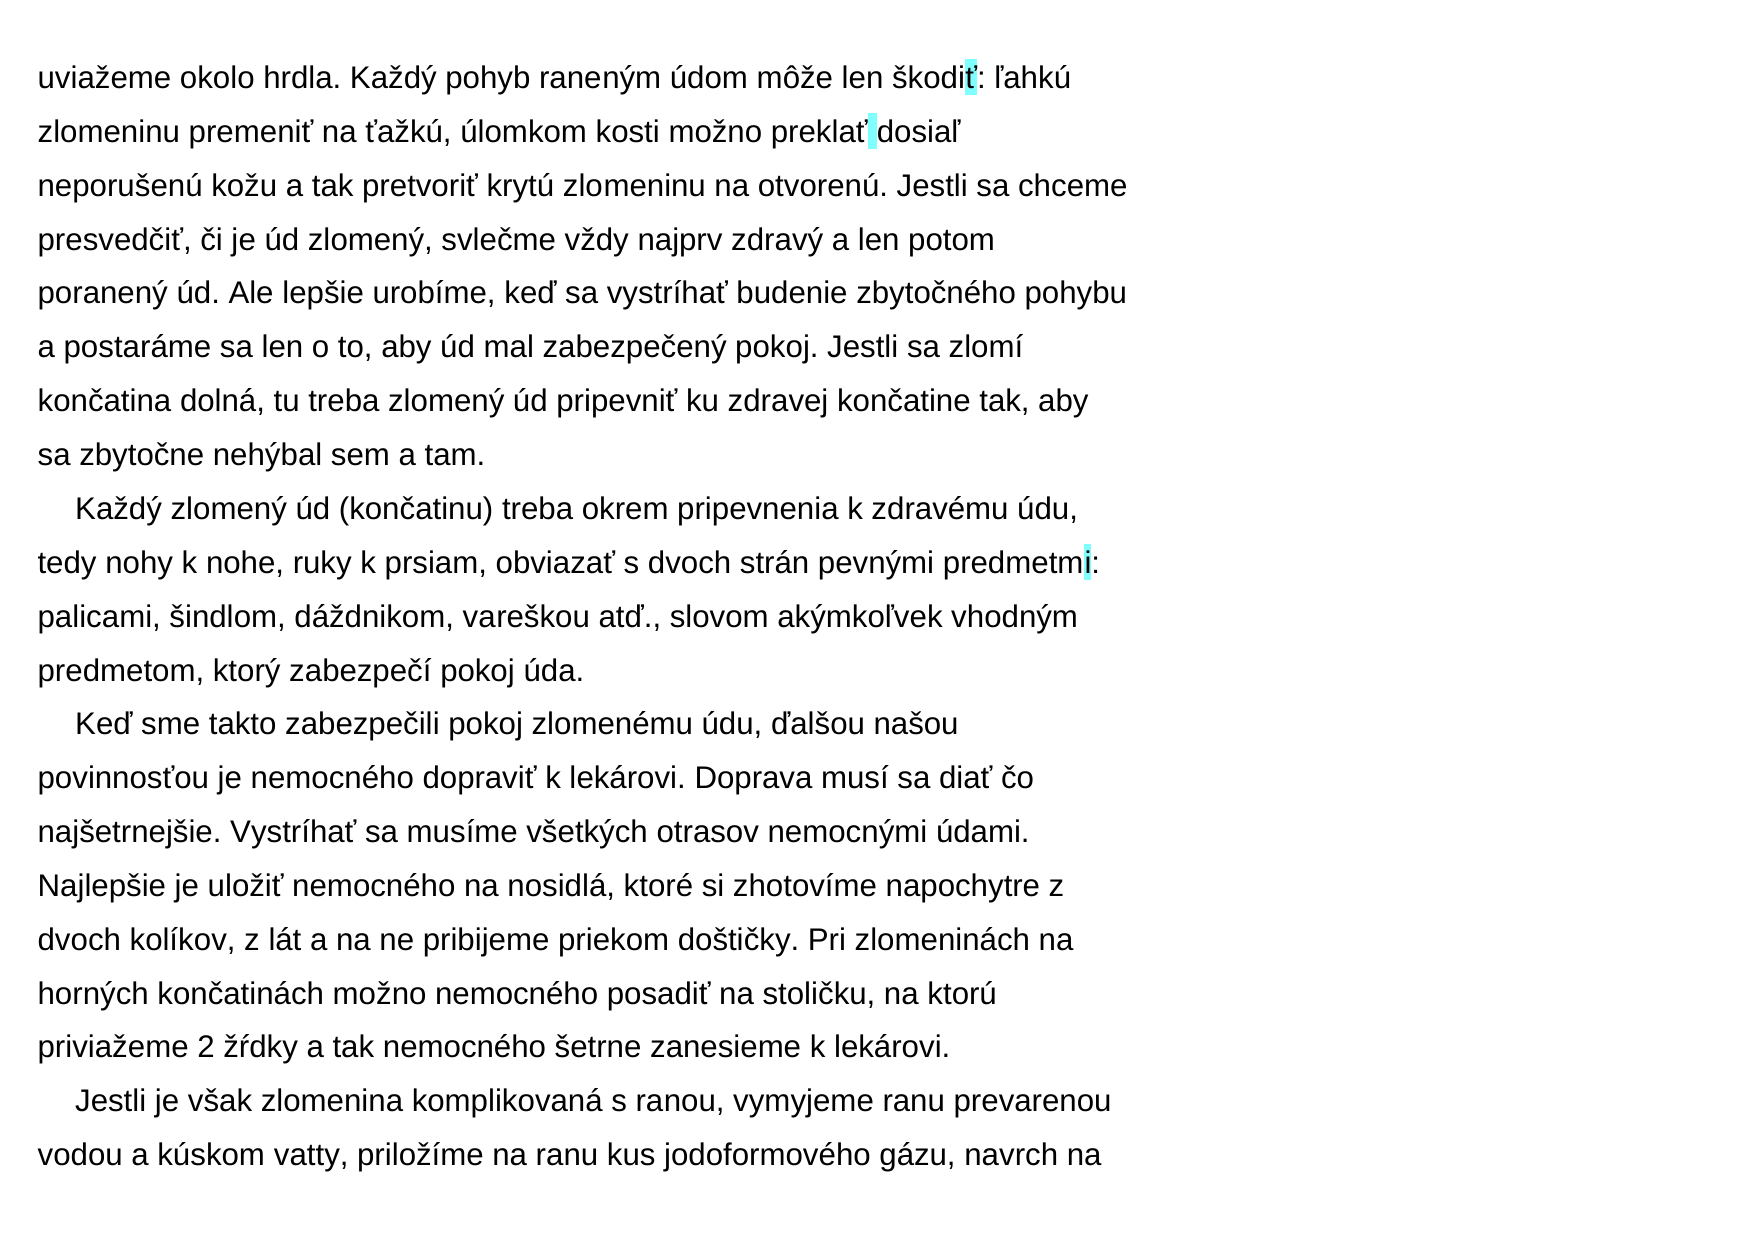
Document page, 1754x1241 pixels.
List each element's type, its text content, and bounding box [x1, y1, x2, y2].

text Keď sme takto zabezpečili pokoj zlomenému údu, ďalšou našou povinnosťou je nemocného dopraviť k lekárovi. Doprava musí sa diať čo najšetrnejšie. Vystríhať sa musíme všetkých otrasov nemocnými údami. Najlepšie je uložiť nemocného na nosidlá, ktoré si zhotovíme napochytre z dvoch kolíkov, z lát a na ne pribijeme priekom doštičky. Pri zlomeninách na horných končatinách možno nemocného posadiť na stoličku, na ktorú priviažeme 2 žŕdky a tak nemocného šetrne zanesieme k lekárovi. [37, 705, 1130, 1064]
text uviažeme okolo hrdla. Každý pohyb rane­ným údom môže len škodiť: ľahkú zlomeninu pre­meniť na ťažkú, úlomkom kosti možno preklať dosiaľ neporušenú kožu a tak pretvoriť krytú zlo­meninu na otvorenú. Jestli sa chceme presvedčiť, či je úd zlomený, svlečme vždy najprv zdravý a len potom poranený úd. Ale lepšie urobíme, keď sa vystríhať budenie zbytočného pohybu a posta­ráme sa len o to, aby úd mal zabezpečený pokoj. Jestli sa zlomí končatina dolná, tu treba zlomený úd pripevniť ku zdravej končatine tak, aby sa zbytočne nehýbal sem a tam. [37, 59, 1130, 472]
text Každý zlomený úd (končatinu) treba okrem pripevnenia k zdravému údu, tedy nohy k nohe, ruky k prsiam, obviazať s dvoch strán pevnými predmetmi: palicami, šindlom, dáždnikom, va­reškou atď., slovom akýmkoľvek vhodným pred­metom, ktorý zabezpečí pokoj úda. [37, 490, 1130, 687]
text Jestli je však zlomenina komplikovaná s ra­nou, vymyjeme ranu prevarenou vodou a kúskom vatty, priložíme na ranu kus jodoformového gázu, navrch na [37, 1082, 1130, 1172]
